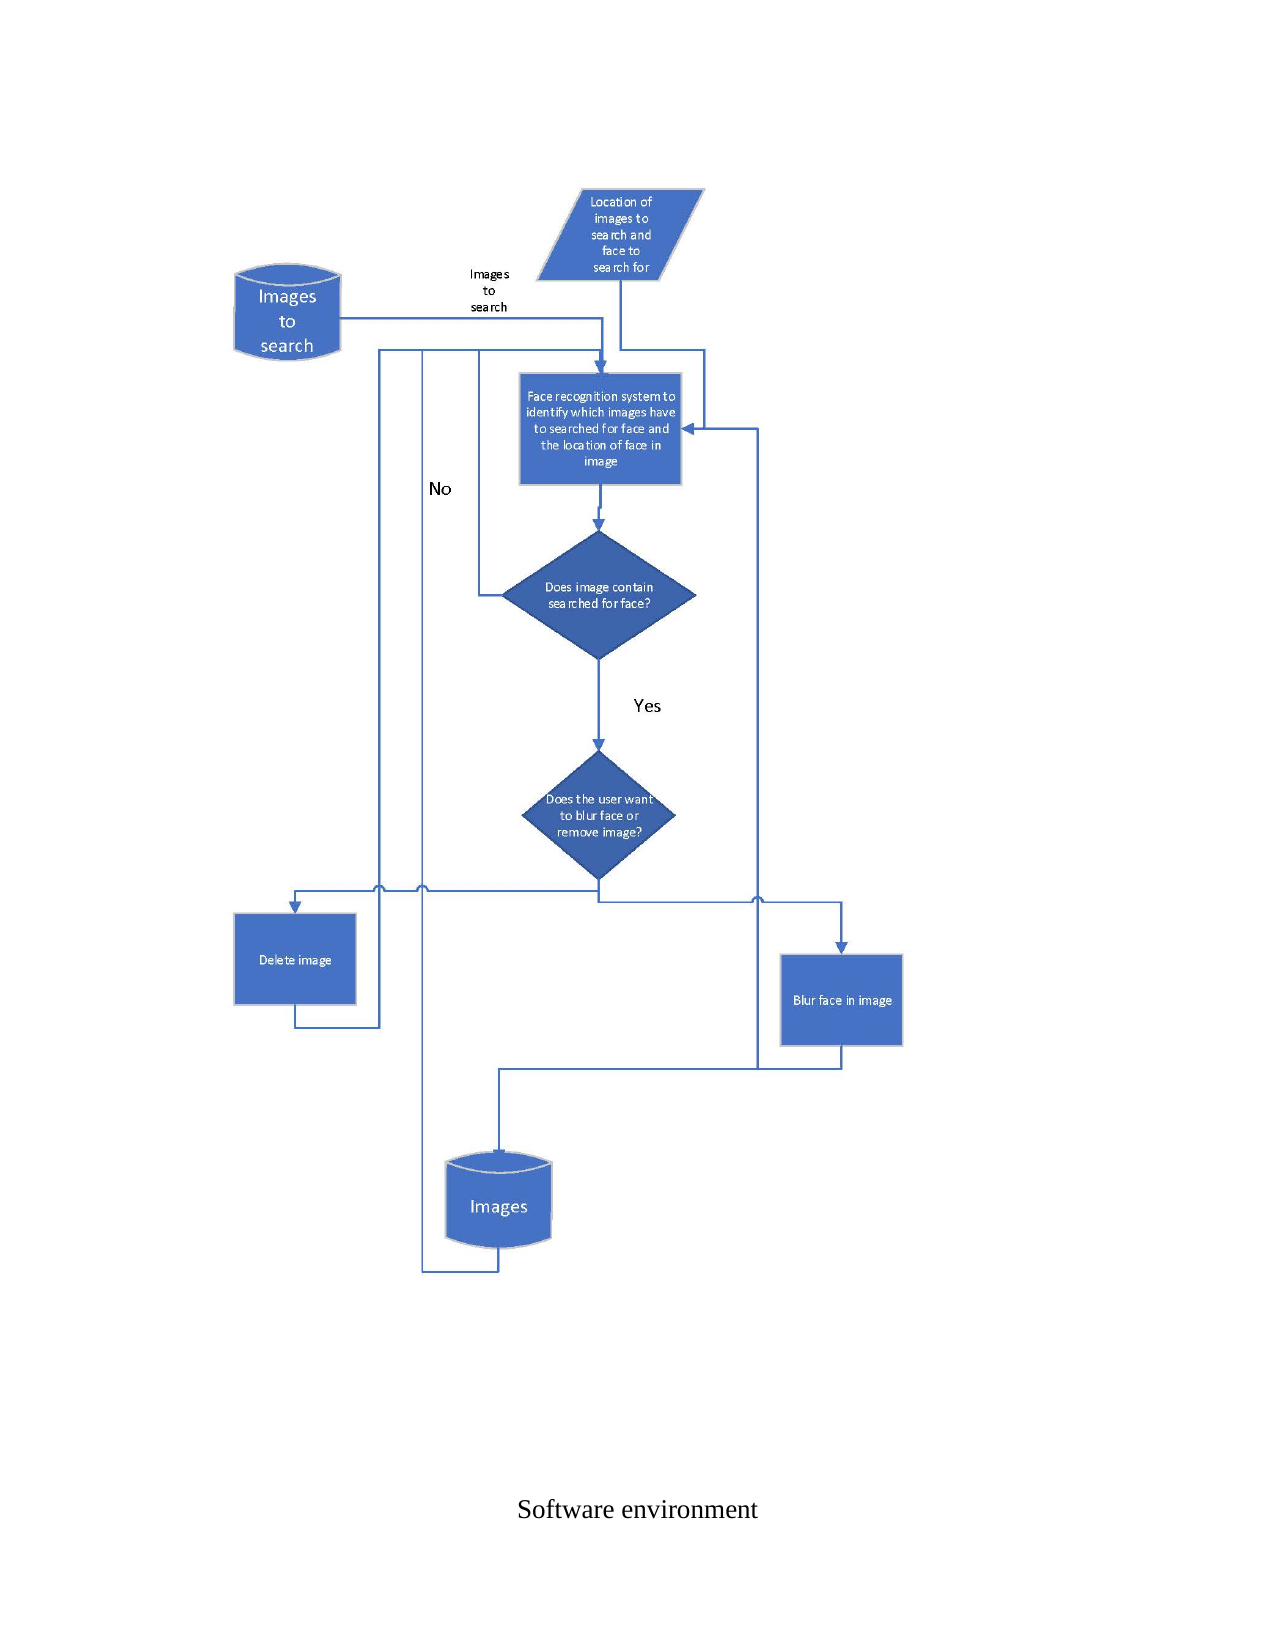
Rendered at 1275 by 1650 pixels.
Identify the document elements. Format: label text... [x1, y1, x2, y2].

text Software environment [118, 1493, 1157, 1525]
